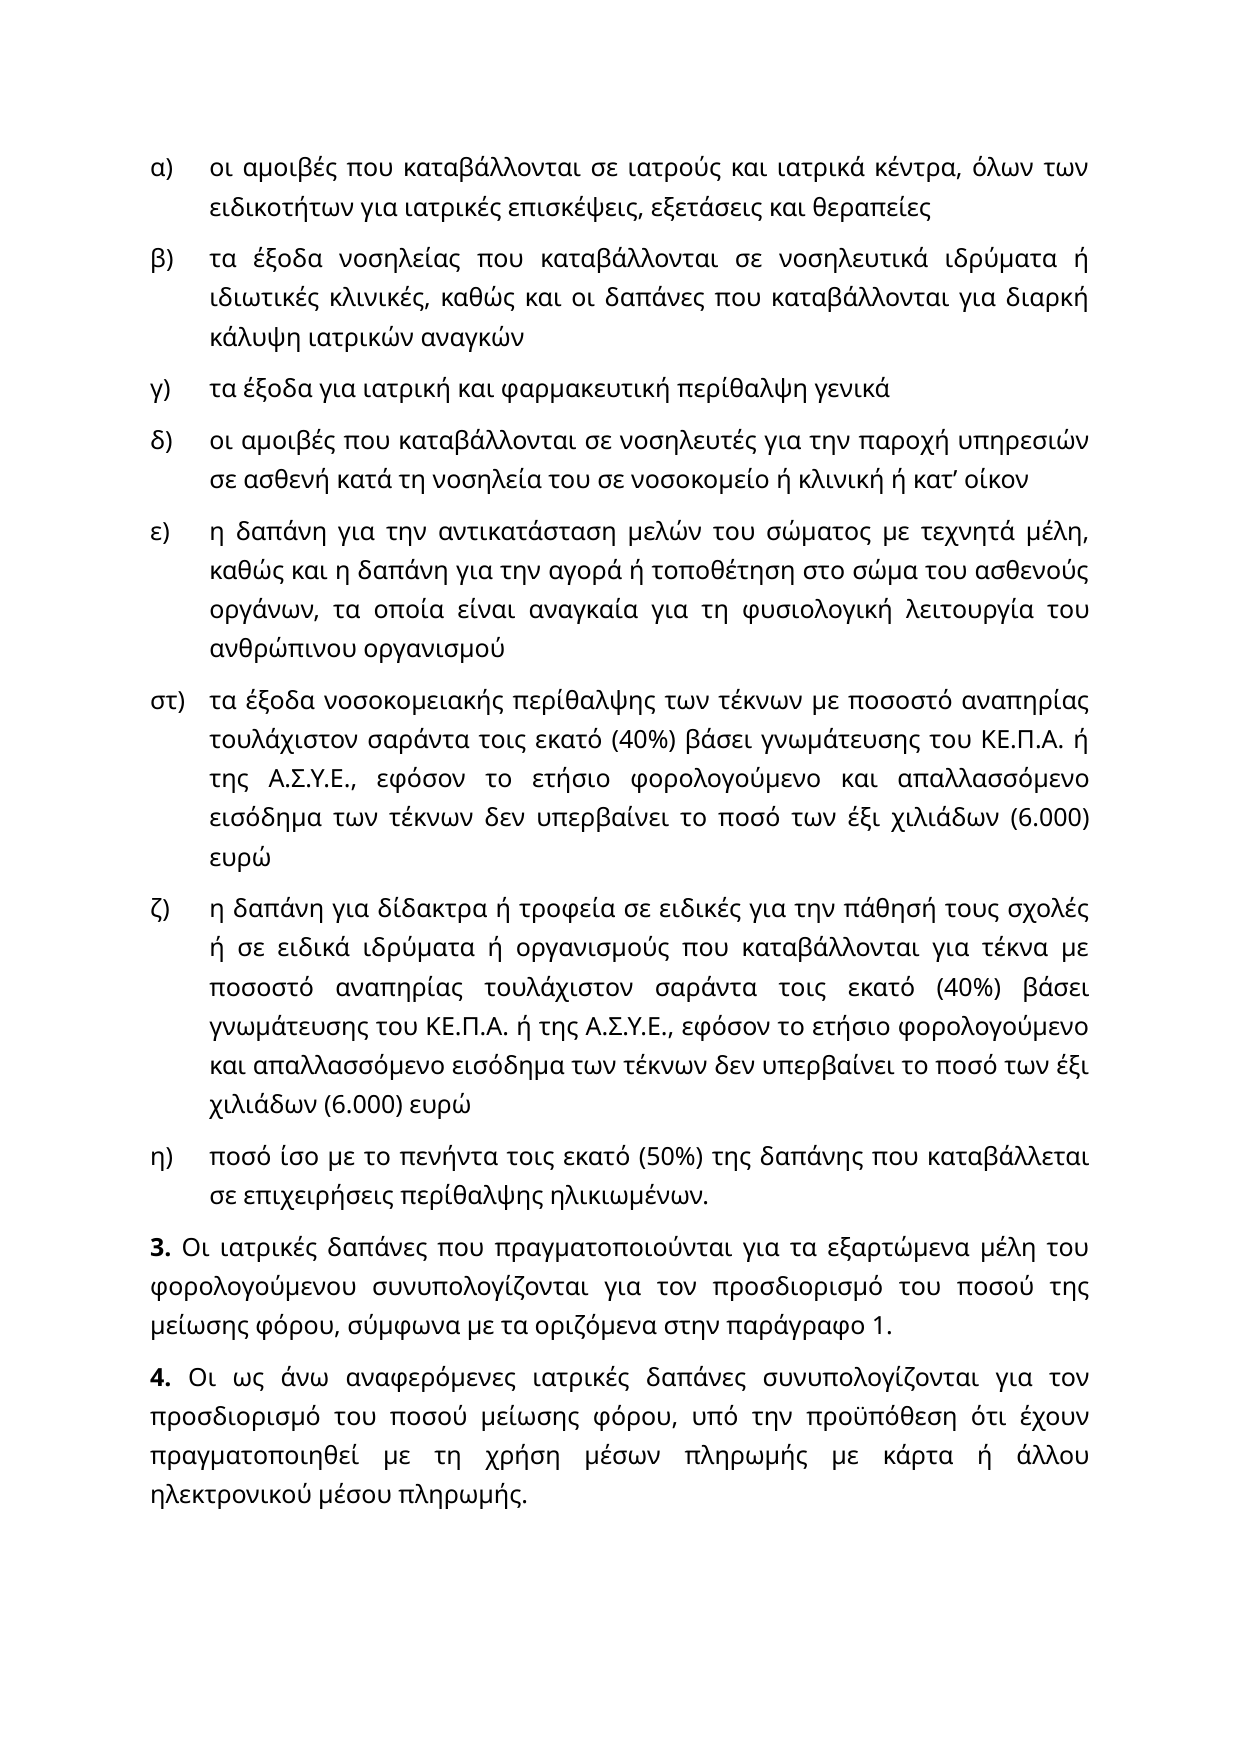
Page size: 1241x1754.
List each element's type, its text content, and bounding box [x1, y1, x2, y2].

list α) οι αμοιβές που καταβάλλονται σε ιατρούς και ιατρικά κέντρα, όλων των ειδικοτήτων για ιατρικές επισκέψεις, εξετάσεις και θεραπείες [150, 150, 1090, 223]
list ε) η δαπάνη για την αντικατάσταση μελών του σώματος με τεχνητά μέλη, καθώς και η δαπάνη για την αγορά ή τοποθέτηση στο σώμα του ασθενούς οργάνων, τα οποία είναι αναγκαία για τη φυσιολογική λειτουργία του ανθρώπινου οργανισμού [150, 513, 1090, 665]
list ζ) η δαπάνη για δίδακτρα ή τροφεία σε ειδικές για την πάθησή τους σχολές ή σε ειδικά ιδρύματα ή οργανισμούς που καταβάλλονται για τέκνα με ποσοστό αναπηρίας τουλάχιστον σαράντα τοις εκατό (40%) βάσει γνωμάτευσης του ΚΕ.Π.Α. ή της Α.Σ.Υ.Ε., εφόσον το ετήσιο φορολογούμενο και απαλλασσόμενο εισόδημα των τέκνων δεν υπερβαίνει το ποσό των έξι χιλιάδων (6.000) ευρώ [150, 891, 1090, 1121]
list δ) οι αμοιβές που καταβάλλονται σε νοσηλευτές για την παροχή υπηρεσιών σε ασθενή κατά τη νοσηλεία του σε νοσοκομείο ή κλινική ή κατ’ οίκον [150, 422, 1090, 496]
list στ) τα έξοδα νοσοκομειακής περίθαλψης των τέκνων με ποσοστό αναπηρίας τουλάχιστον σαράντα τοις εκατό (40%) βάσει γνωμάτευσης του ΚΕ.Π.Α. ή της Α.Σ.Υ.Ε., εφόσον το ετήσιο φορολογούμενο και απαλλασσόμενο εισόδημα των τέκνων δεν υπερβαίνει το ποσό των έξι χιλιάδων (6.000) ευρώ [150, 682, 1090, 873]
text 4. Οι ως άνω αναφερόμενες ιατρικές δαπάνες συνυπολογίζονται για τον προσδιορισμό του ποσού μείωσης φόρου, υπό την προϋπόθεση ότι έχουν πραγματοποιηθεί με τη χρήση μέσων πληρωμής με κάρτα ή άλλου ηλεκτρονικού μέσου πληρωμής. [150, 1359, 1090, 1511]
list γ) τα έξοδα για ιατρική και φαρμακευτική περίθαλψη γενικά [150, 371, 1090, 405]
list β) τα έξοδα νοσηλείας που καταβάλλονται σε νοσηλευτικά ιδρύματα ή ιδιωτικές κλινικές, καθώς και οι δαπάνες που καταβάλλονται για διαρκή κάλυψη ιατρικών αναγκών [150, 241, 1090, 353]
list η) ποσό ίσο με το πενήντα τοις εκατό (50%) της δαπάνης που καταβάλλεται σε επιχειρήσεις περίθαλψης ηλικιωμένων. [150, 1138, 1090, 1212]
text 3. Οι ιατρικές δαπάνες που πραγματοποιούνται για τα εξαρτώμενα μέλη του φορολογούμενου συνυπολογίζονται για τον προσδιορισμό του ποσού της μείωσης φόρου, σύμφωνα με τα οριζόμενα στην παράγραφο 1. [150, 1229, 1090, 1342]
